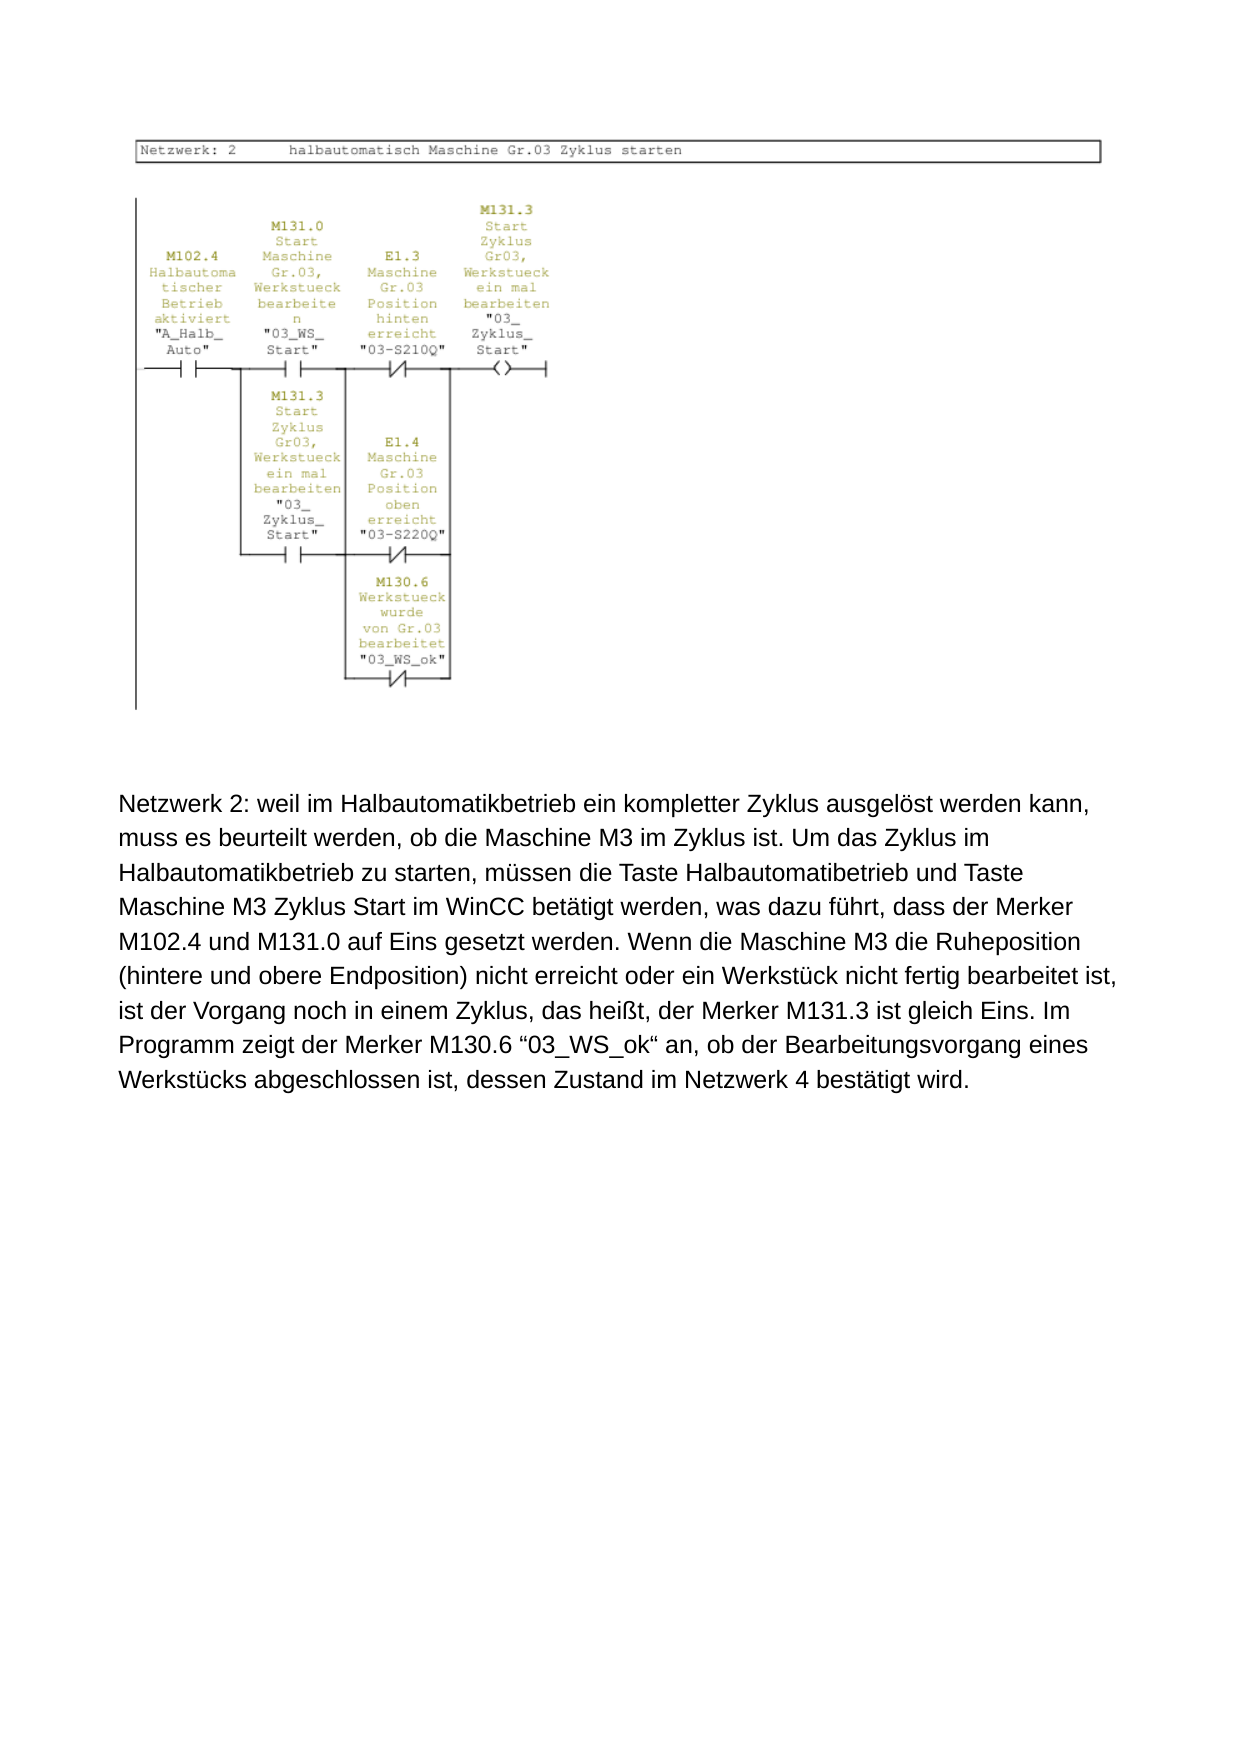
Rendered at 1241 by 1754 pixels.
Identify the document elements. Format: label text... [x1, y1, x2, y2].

picture [118, 118, 1123, 735]
text Netzwerk 2: weil im Halbautomatikbetrieb ein kompletter Zyklus ausgelöst werden kann, muss es beurteilt werden, ob die Maschine M3 im Zyklus ist. Um das Zyklus im Halbautomatikbetrieb zu starten, müssen die Taste Halbautomatibetrieb und Taste Maschine M3 Zyklus Start im WinCC betätigt werden, was dazu führt, dass der Merker M102.4 und M131.0 auf Eins gesetzt werden. Wenn die Maschine M3 die Ruheposition (hintere und obere Endposition) nicht erreicht oder ein Werkstück nicht fertig bearbeitet ist, ist der Vorgang noch in einem Zyklus, das heißt, der Merker M131.3 ist gleich Eins. Im Programm zeigt der Merker M130.6 “03_WS_ok“ an, ob der Bearbeitungsvorgang eines Werkstücks abgeschlossen ist, dessen Zustand im Netzwerk 4 bestätigt wird. [118, 789, 1122, 1093]
